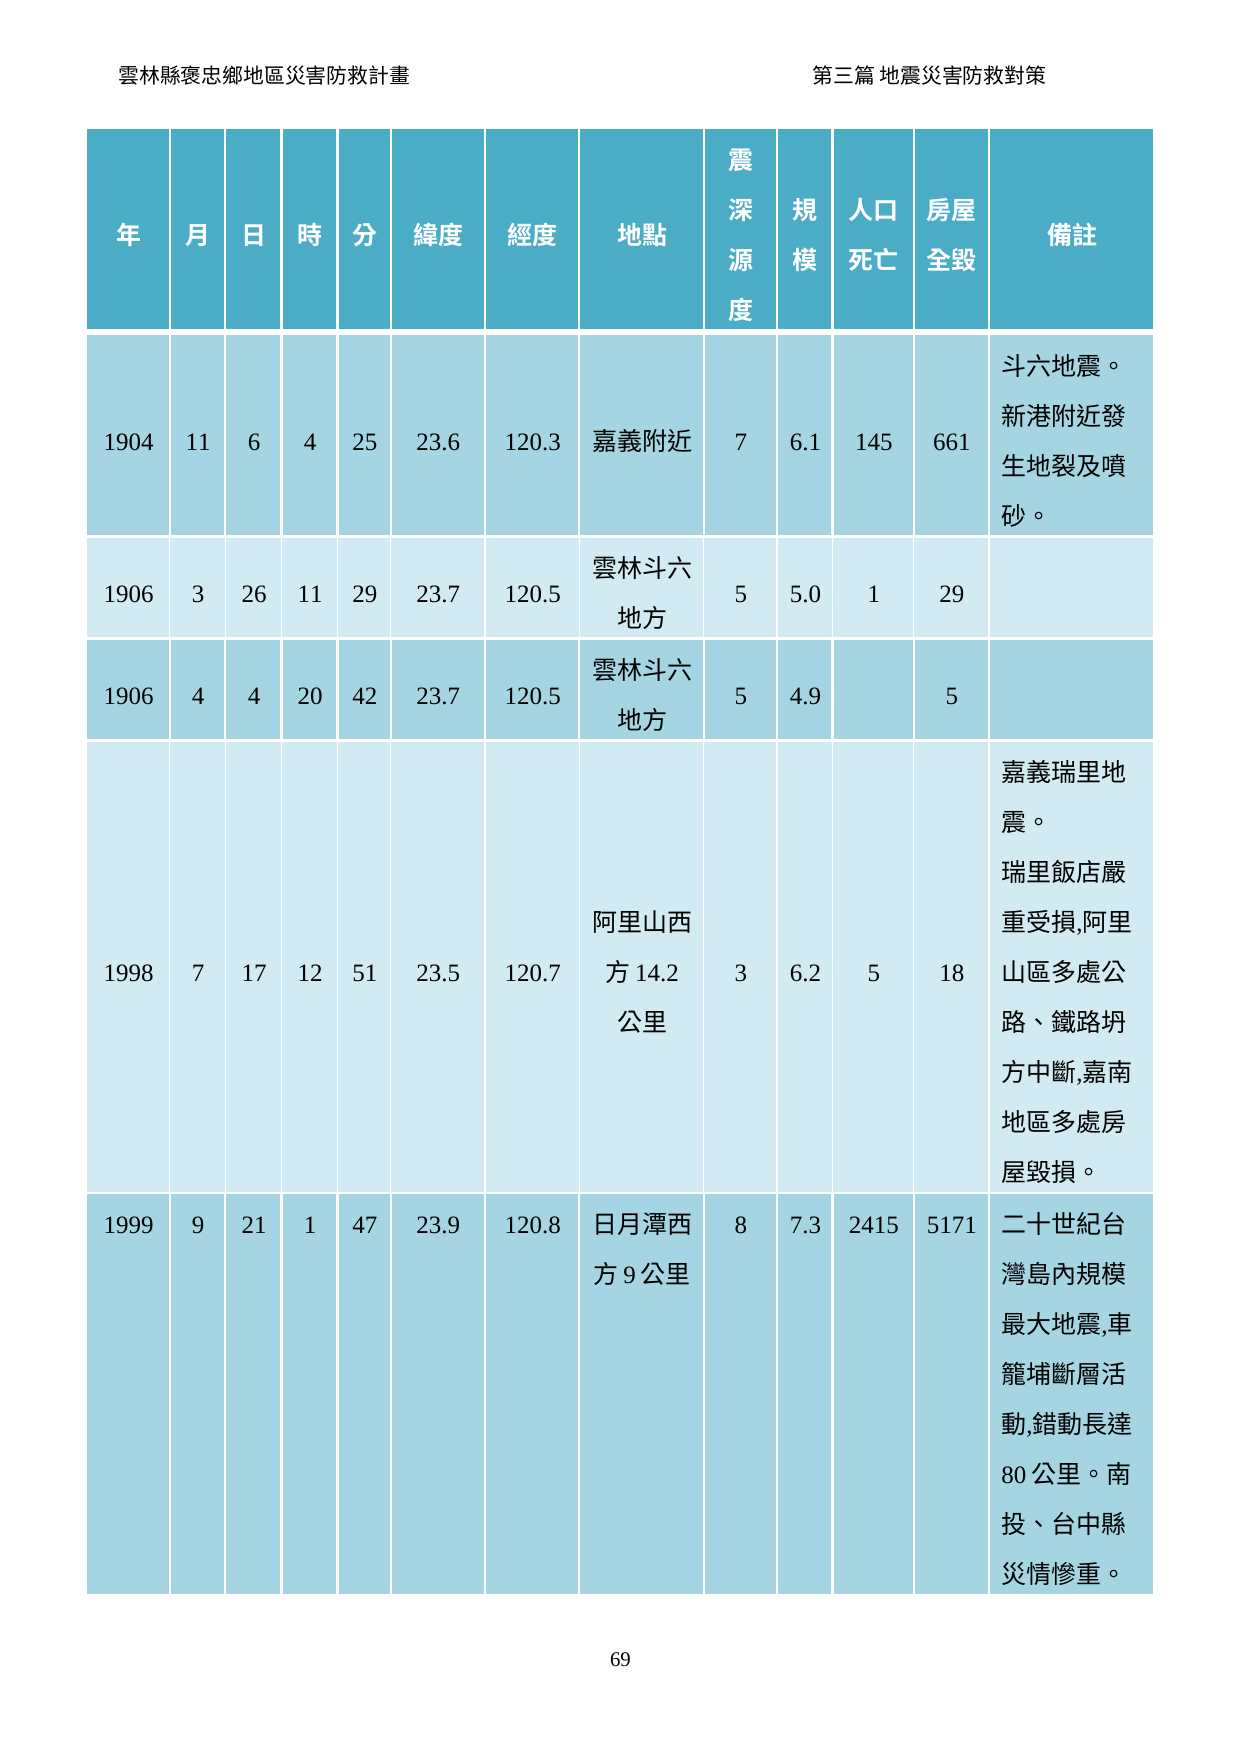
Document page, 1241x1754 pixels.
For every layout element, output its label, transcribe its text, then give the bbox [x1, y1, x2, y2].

table_cell 1904 [87, 335, 169, 535]
table_cell 23.7 [391, 538, 484, 637]
table_cell 145 [834, 335, 913, 535]
table_cell 29 [338, 538, 390, 637]
table_cell 9 [171, 1194, 224, 1594]
table_cell 120.3 [486, 335, 578, 535]
table_header 緯度 [392, 129, 484, 329]
table_header 房屋全毀 [915, 129, 988, 329]
table_cell 7 [705, 335, 776, 535]
table_cell 42 [339, 640, 390, 739]
table_cell 12 [282, 742, 337, 1192]
table_cell 3 [704, 742, 776, 1192]
table_cell 5171 [915, 1194, 988, 1594]
table_cell 29 [914, 538, 988, 637]
table_cell 120.5 [486, 538, 579, 637]
table_header 備註 [990, 129, 1153, 329]
table_cell 雲林斗六地方 [580, 538, 703, 637]
table_cell 1 [833, 538, 913, 637]
table_header 經度 [486, 129, 578, 329]
table_header 分 [339, 129, 390, 329]
table_header 人口死亡 [834, 129, 913, 329]
table_cell 20 [283, 640, 336, 739]
table_cell 17 [226, 742, 281, 1192]
table_cell 23.6 [392, 335, 484, 535]
table_cell 120.7 [486, 742, 579, 1192]
table_cell 5 [704, 538, 776, 637]
table_cell 18 [914, 742, 988, 1192]
table_cell 4 [226, 640, 280, 739]
table_cell 3 [170, 538, 225, 637]
table_cell 6.2 [778, 742, 832, 1192]
table_cell 嘉義瑞里地震。 瑞里飯店嚴重受損,阿里山區多處公路、鐵路坍方中斷,嘉南地區多處房屋毀損。 [990, 742, 1153, 1192]
table_cell 661 [915, 335, 988, 535]
table_cell 阿里山西方14.2公里 [580, 742, 703, 1192]
table_cell 1906 [87, 640, 169, 739]
table_cell 2415 [834, 1194, 913, 1594]
table_header 地點 [580, 129, 703, 329]
table_cell 1999 [87, 1194, 169, 1594]
table_cell 8 [705, 1194, 776, 1594]
table_cell 51 [338, 742, 390, 1192]
table_cell 日月潭西方9公里 [580, 1194, 703, 1594]
table_cell 7.3 [778, 1194, 831, 1594]
table_cell 23.5 [391, 742, 484, 1192]
table_cell 6 [226, 335, 280, 535]
table_cell 26 [226, 538, 281, 637]
table_cell 23.7 [392, 640, 484, 739]
table_cell 21 [226, 1194, 280, 1594]
table_cell 5.0 [778, 538, 832, 637]
table_header 規 模 [778, 129, 831, 329]
table_header 月 [171, 129, 224, 329]
table_cell 7 [170, 742, 225, 1192]
table_cell 47 [339, 1194, 390, 1594]
table_cell 120.5 [486, 640, 578, 739]
table_header 震深源度 [705, 129, 776, 329]
table_cell [990, 640, 1153, 739]
table_cell 二十世紀台灣島內規模最大地震,車籠埔斷層活動,錯動長達80公里。南投、台中縣災情慘重。 [990, 1194, 1153, 1594]
table_cell 5 [833, 742, 913, 1192]
table_cell 雲林斗六地方 [580, 640, 703, 739]
table_cell 4 [171, 640, 224, 739]
table_cell 11 [171, 335, 224, 535]
table_cell 嘉義附近 [580, 335, 703, 535]
table_header 年 [87, 129, 169, 329]
table_cell 1998 [87, 742, 169, 1192]
table_cell 6.1 [778, 335, 831, 535]
table_cell [990, 538, 1153, 637]
table_cell 4 [283, 335, 336, 535]
table_cell 5 [915, 640, 988, 739]
table_cell 1906 [87, 538, 169, 637]
table_cell 5 [705, 640, 776, 739]
table_cell 斗六地震。 新港附近發生地裂及噴砂。 [990, 335, 1153, 535]
table_cell 25 [339, 335, 390, 535]
table_header 時 [283, 129, 336, 329]
table_header 日 [226, 129, 280, 329]
table_cell 120.8 [486, 1194, 578, 1594]
table_cell 23.9 [392, 1194, 484, 1594]
table_cell 1 [283, 1194, 336, 1594]
table_cell 11 [282, 538, 337, 637]
table_cell [834, 640, 913, 739]
table_cell 4.9 [778, 640, 831, 739]
